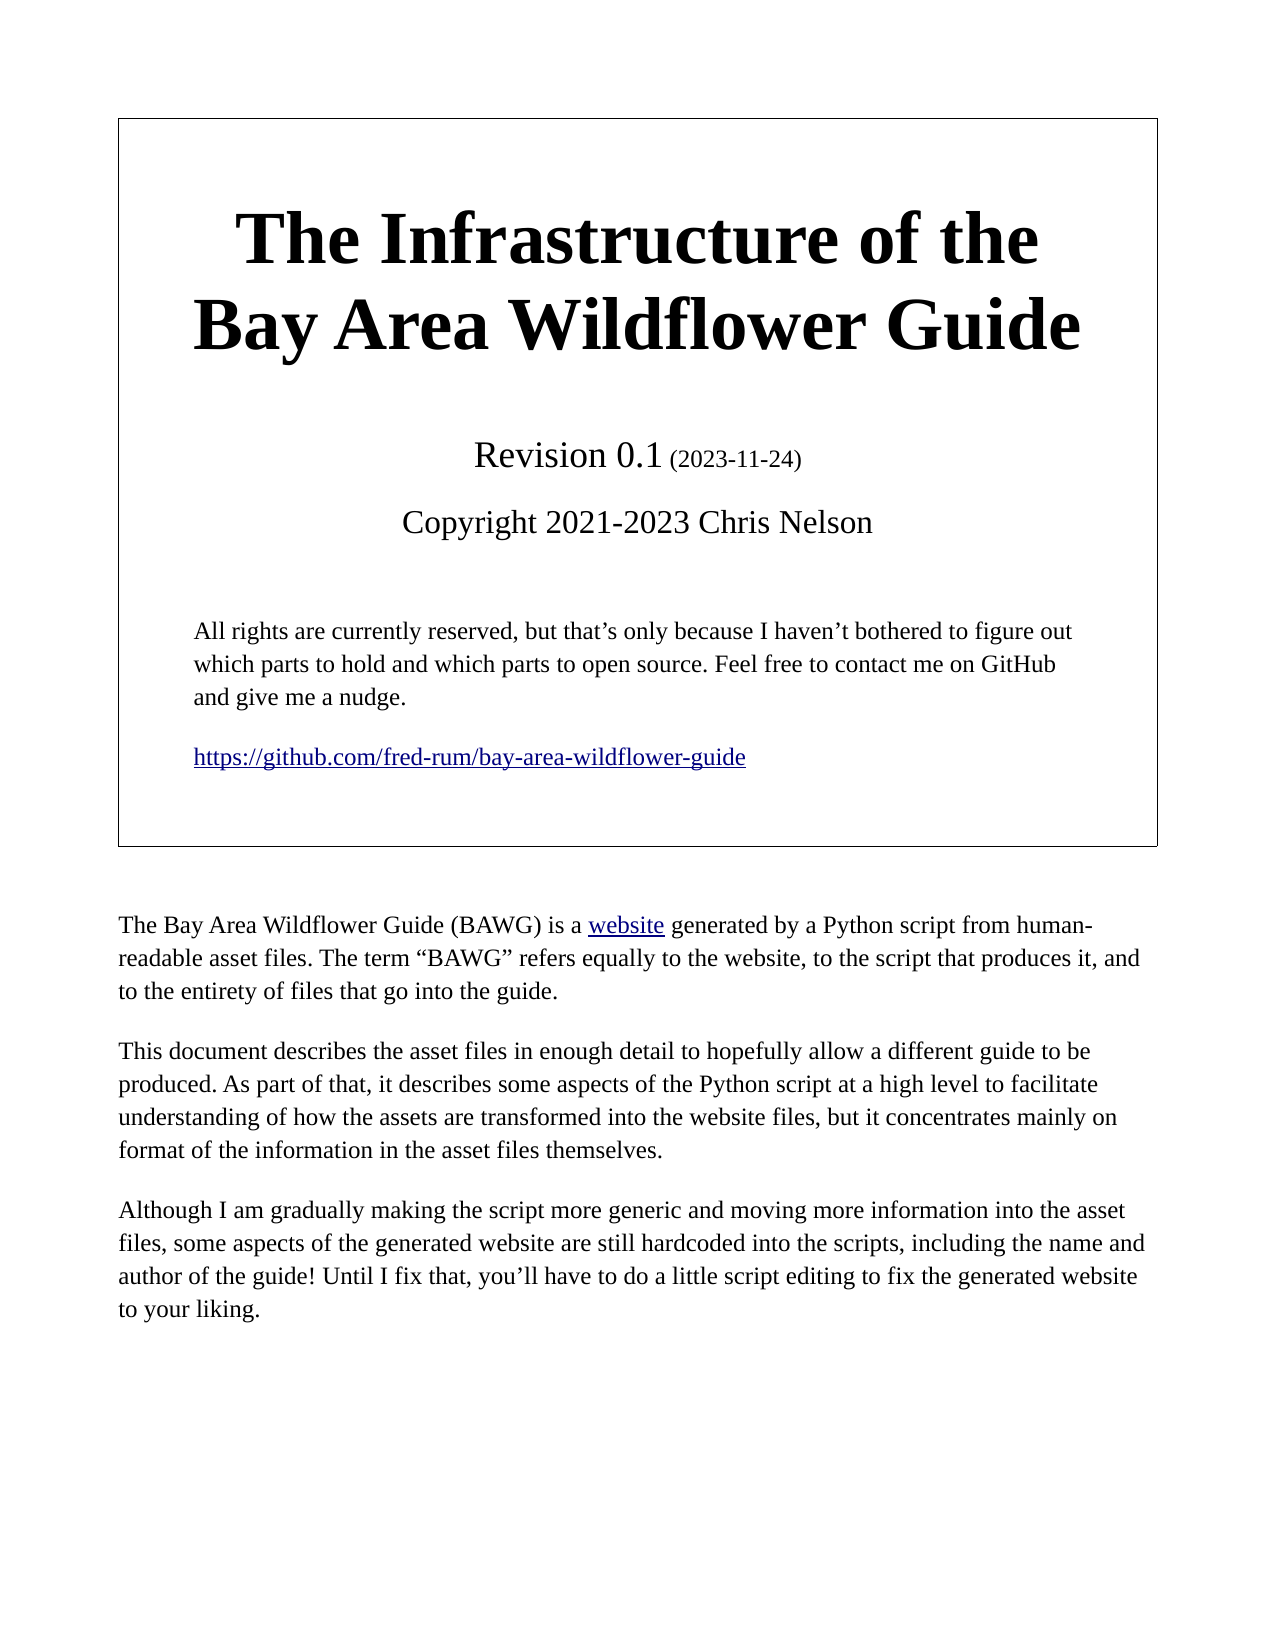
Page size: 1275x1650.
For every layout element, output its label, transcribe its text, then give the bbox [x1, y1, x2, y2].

subtitle Revision 0.1 (2023-11-24) [193, 432, 1082, 475]
title The Infrastructure of the Bay Area Wildflower Guide [193, 193, 1082, 366]
text Copyright 2021-2023 Chris Nelson [193, 503, 1082, 541]
text This document describes the asset files in enough detail to hopefully allow a different guide to be produced. As part of that, it describes some aspects of the Python script at a high level to facilitate understanding of how the assets are transformed into the website files, but it concentrates mainly on format of the information in the asset files themselves. [118, 1036, 1157, 1164]
text The Bay Area Wildflower Guide (BAWG) is a website generated by a Python script from human-readable asset files. The term “BAWG” refers equally to the website, to the script that produces it, and to the entirety of files that go into the guide. [118, 910, 1157, 1005]
text Although I am gradually making the script more generic and moving more information into the asset files, some aspects of the generated website are still hardcoded into the scripts, including the name and author of the guide! Until I fix that, you’ll have to do a little script editing to fix the generated website to your liking. [118, 1195, 1157, 1323]
text https://github.com/fred-rum/bay-area-wildflower-guide [193, 742, 1082, 771]
text All rights are currently reserved, but that’s only because I haven’t bothered to figure out which parts to hold and which parts to open source. Feel free to contact me on GitHub and give me a nudge. [193, 616, 1082, 711]
